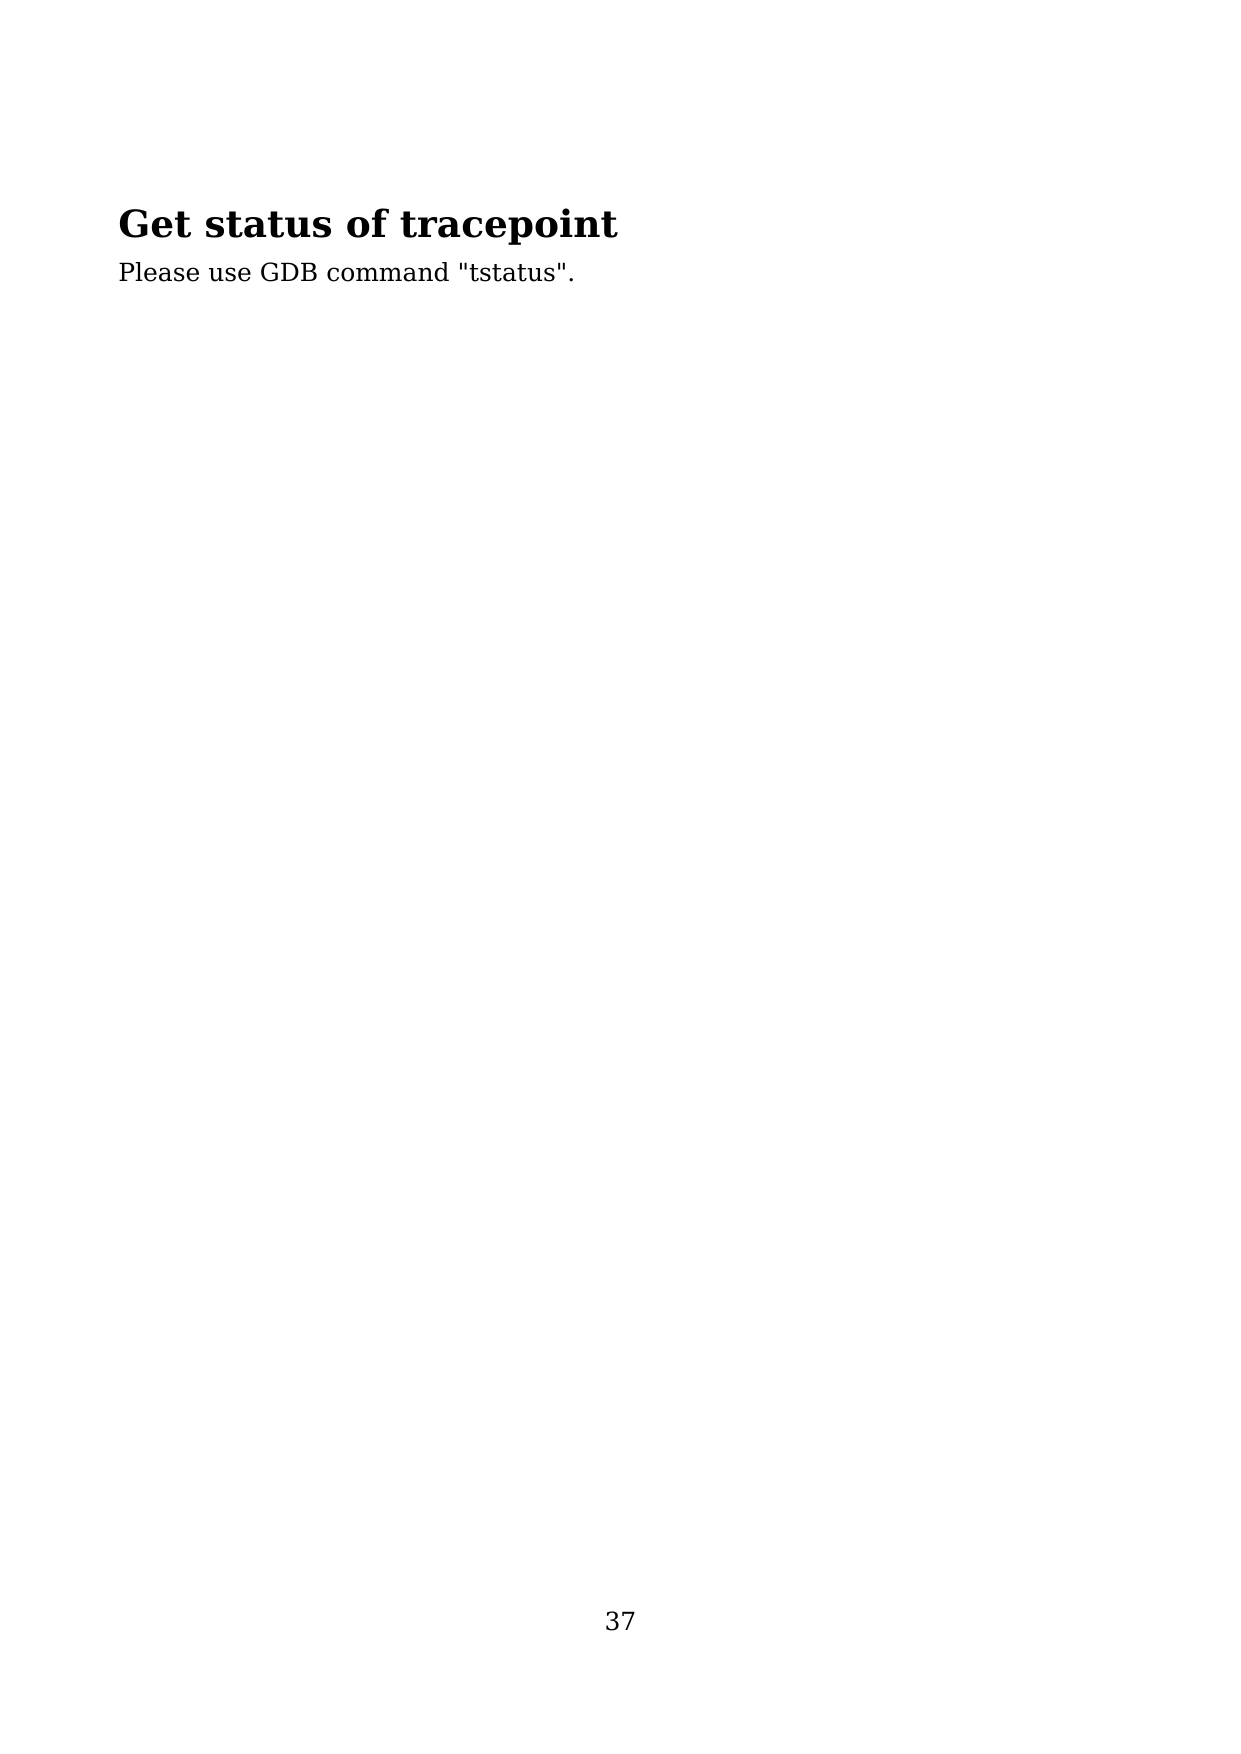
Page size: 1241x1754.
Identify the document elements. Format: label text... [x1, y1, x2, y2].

subtitle Get status of tracepoint [118, 202, 1122, 246]
text Please use GDB command "tstatus". [118, 258, 1122, 287]
